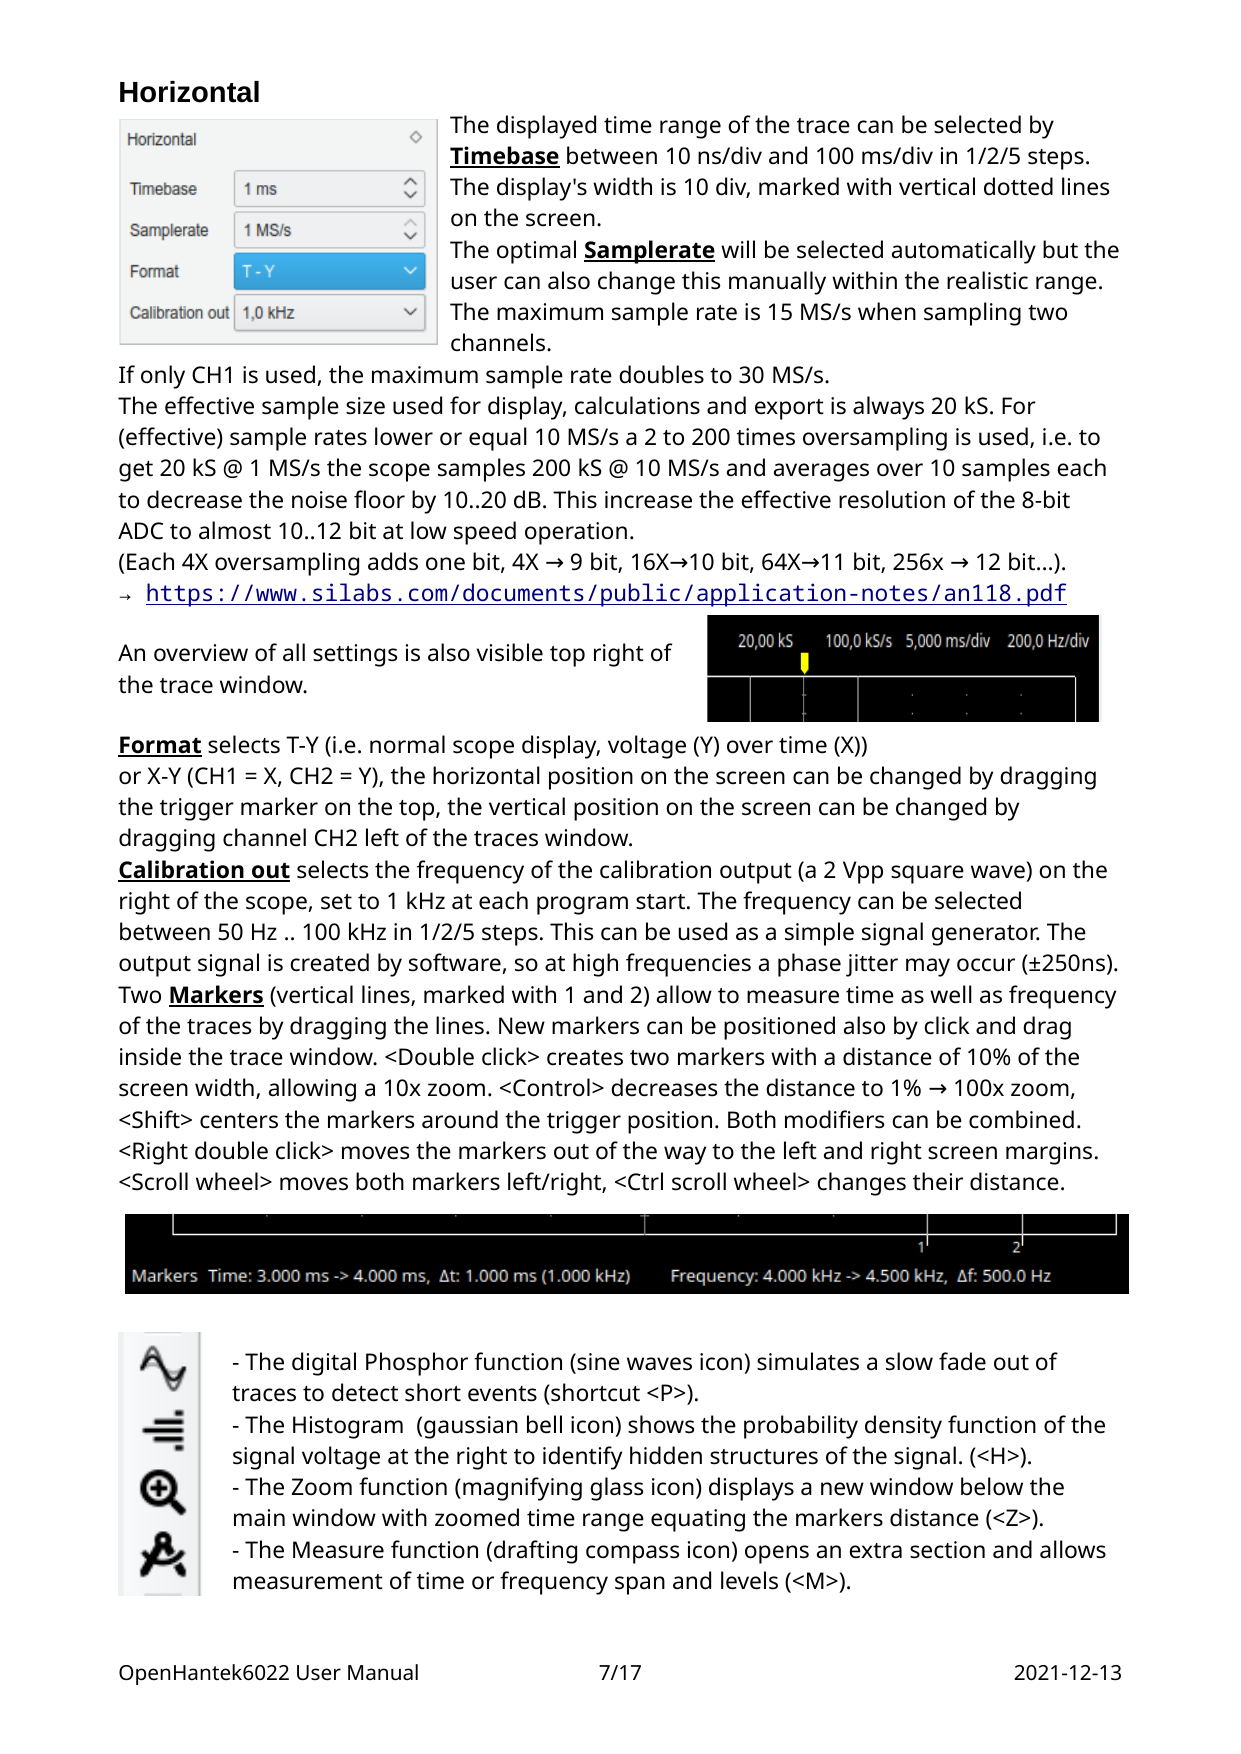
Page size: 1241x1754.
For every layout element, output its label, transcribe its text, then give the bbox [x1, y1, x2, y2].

text - The Zoom function (magnifying glass icon) displays a new window below the main window with zoomed time range equating the markers distance (<Z>). [203, 1471, 1122, 1533]
text - The digital Phosphor function (sine waves icon) simulates a slow fade out of traces to detect short events (shortcut <P>). [203, 1346, 1122, 1408]
picture [118, 1332, 203, 1596]
subtitle Horizontal [118, 75, 1122, 108]
text The optimal Samplerate will be selected automatically but the user can also change this manually within the realistic range. The maximum sample rate is 15 MS/s when sampling two channels. [118, 233, 1122, 358]
text Format selects T-Y (i.e. normal scope display, voltage (Y) over time (X)) or X-Y (CH1 = X, CH2 = Y), the horizontal position on the screen can be changed by dragging the trigger marker on the top, the vertical position on the screen can be changed by dragging channel CH2 left of the traces window. [118, 728, 1122, 853]
picture [119, 119, 438, 345]
text Two Markers (vertical lines, marked with 1 and 2) allow to measure time as well as frequency of the traces by dragging the lines. New markers can be positioned also by click and drag inside the trace window. <Double click> creates two markers with a distance of 10% of the screen width, allowing a 10x zoom. <Control> decreases the distance to 1% → 100x zoom, <Shift> centers the markers around the trigger position. Both modifiers can be combined. <Right double click> moves the markers out of the way to the left and right screen margins. [118, 978, 1122, 1166]
picture [125, 1214, 1129, 1294]
text - The Histogram (gaussian bell icon) shows the probability density function of the signal voltage at the right to identify hidden structures of the signal. (<H>). [203, 1408, 1122, 1471]
text → https://www.silabs.com/documents/public/application-notes/an118.pdf [118, 577, 1122, 608]
text The effective sample size used for display, calculations and export is always 20 kS. For (effective) sample rates lower or equal 10 MS/s a 2 to 200 times oversampling is used, i.e. to get 20 kS @ 1 MS/s the scope samples 200 kS @ 10 MS/s and averages over 10 samples each to decrease the noise floor by 10..20 dB. This increase the effective resolution of the 8-bit ADC to almost 10..12 bit at low speed operation. [118, 390, 1122, 546]
text (Each 4X oversampling adds one bit, 4X → 9 bit, 16X→10 bit, 64X→11 bit, 256x → 12 bit…). [118, 546, 1122, 577]
text Calibration out selects the frequency of the calibration output (a 2 Vpp square wave) on the right of the scope, set to 1 kHz at each program start. The frequency can be selected between 50 Hz .. 100 kHz in 1/2/5 steps. This can be used as a simple signal generator. The output signal is created by software, so at high frequencies a phase jitter may occur (±250ns). [118, 853, 1122, 978]
text The displayed time range of the trace can be selected by Timebase between 10 ns/div and 100 ms/div in 1/2/5 steps. The display's width is 10 div, marked with vertical dotted lines on the screen. [118, 108, 1122, 233]
text - The Measure function (drafting compass icon) opens an extra section and allows measurement of time or frequency span and levels (<M>). [203, 1533, 1122, 1596]
picture [707, 615, 1103, 646]
text If only CH1 is used, the maximum sample rate doubles to 30 MS/s. [118, 358, 1122, 390]
text <Scroll wheel> moves both markers left/right, <Ctrl scroll wheel> changes their distance. [118, 1166, 1122, 1197]
text An overview of all settings is also visible top right of the trace window. [118, 637, 1122, 700]
